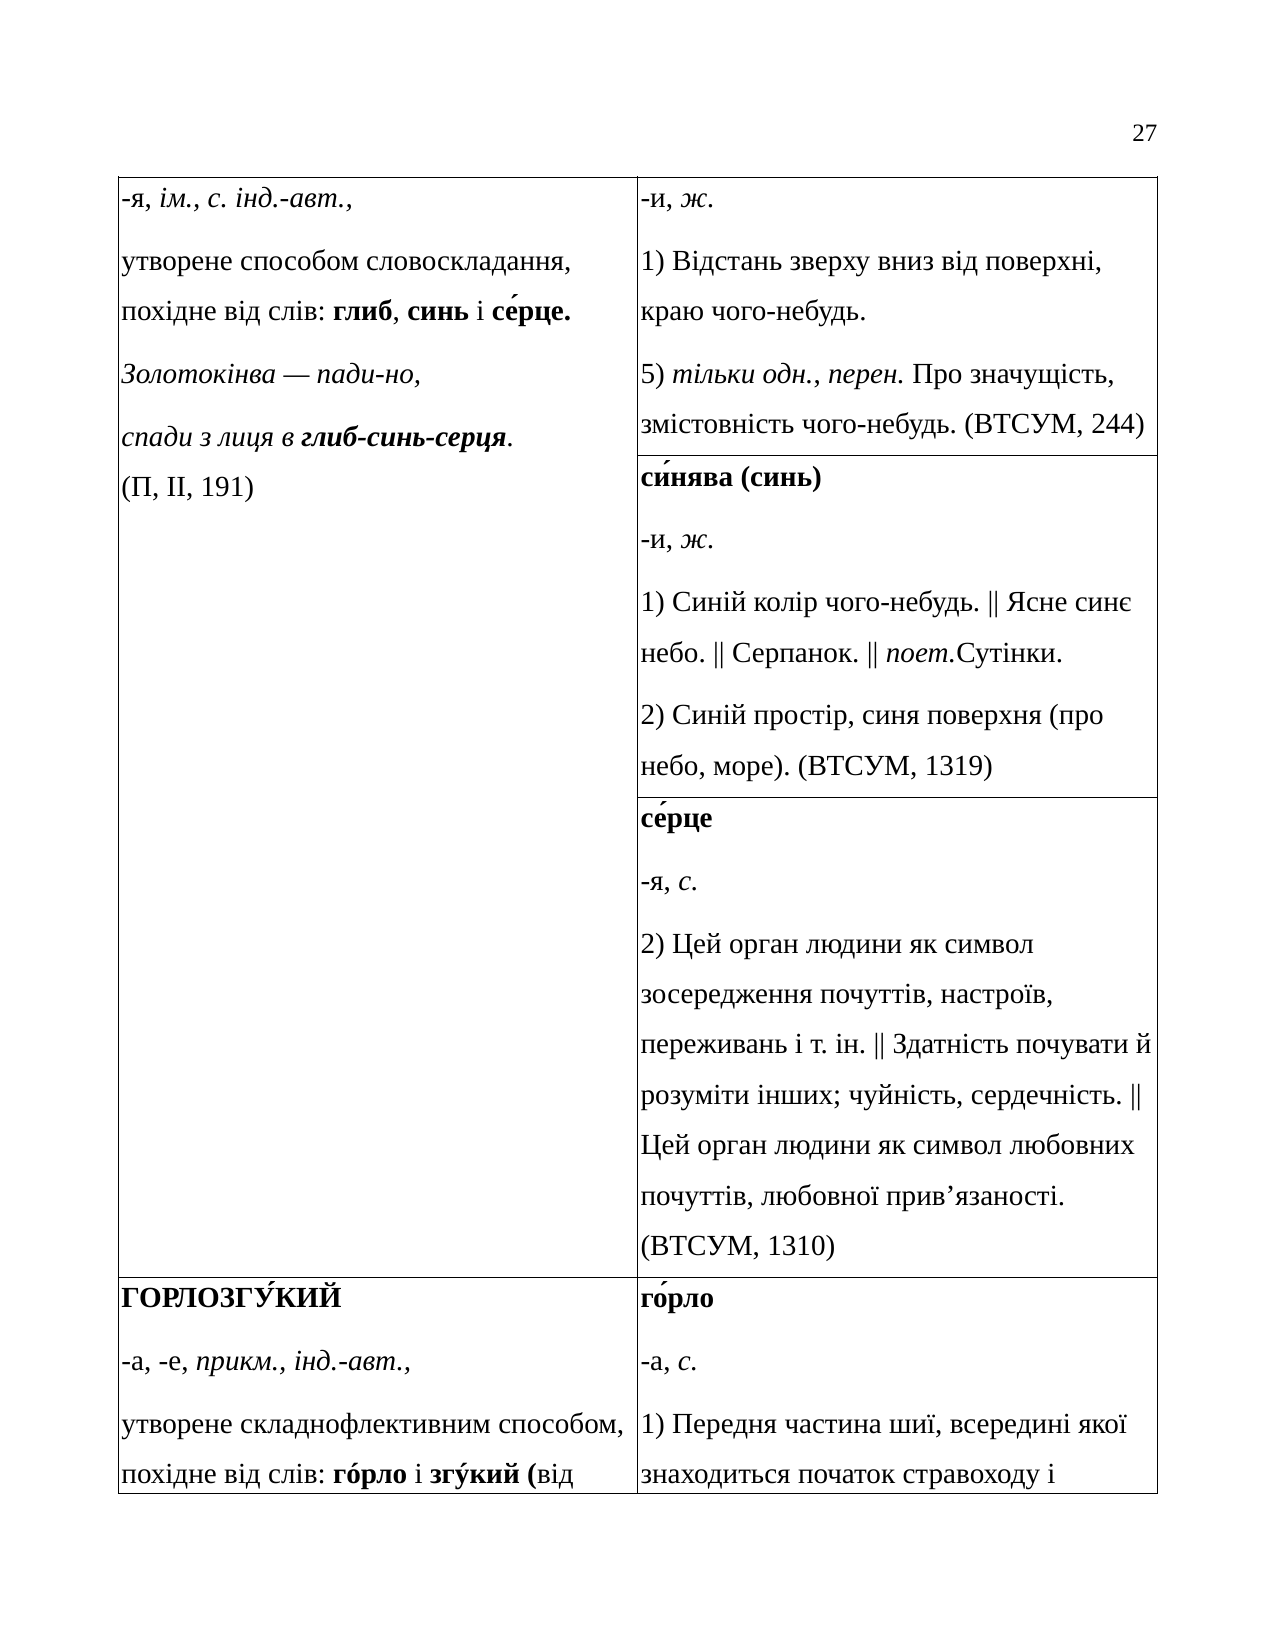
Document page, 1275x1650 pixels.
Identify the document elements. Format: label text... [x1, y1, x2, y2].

table_cell се́рце -я, с. 2) Цей орган людини як символ зосередження почуттів, настроїв, переживань і т. ін. || Здатність почувати й розуміти інших; чуйність, сердечність. || Цей орган людини як символ любовних почуттів, любовної прив’язаності. (ВТСУМ, 1310) [638, 798, 1157, 1277]
table_cell го́рло -а, с. 1) Передня частина шиї, всередині якої знаходиться початок стравоходу і [638, 1278, 1157, 1493]
table_cell -я, ім., с. інд.-авт., утворене способом словоскладання, похідне від слів: глиб, синь і се́рце. Золотокінва — пади-но, спади з лиця в глиб-синь-серця. (П, ІІ, 191) [119, 178, 637, 1277]
table_cell си́нява (синь) -и, ж. 1) Синій колір чого-небудь. || Ясне синє небо. || Серпанок. || поет.Сутінки. 2) Синій простір, синя поверхня (про небо, море). (ВТСУМ, 1319) [638, 456, 1157, 797]
table_cell ГОРЛОЗГУ́́КИЙ -а, -е, прикм., інд.-авт., утворене складнофлективним способом, похідне від слів: гóрло і згýкий (від [119, 1278, 637, 1493]
table_cell -и, ж. 1) Відстань зверху вниз від поверхні, краю чого-небудь. 5) тільки одн., перен. Про значущість, змістовність чого-небудь. (ВТСУМ, 244) [638, 178, 1157, 455]
